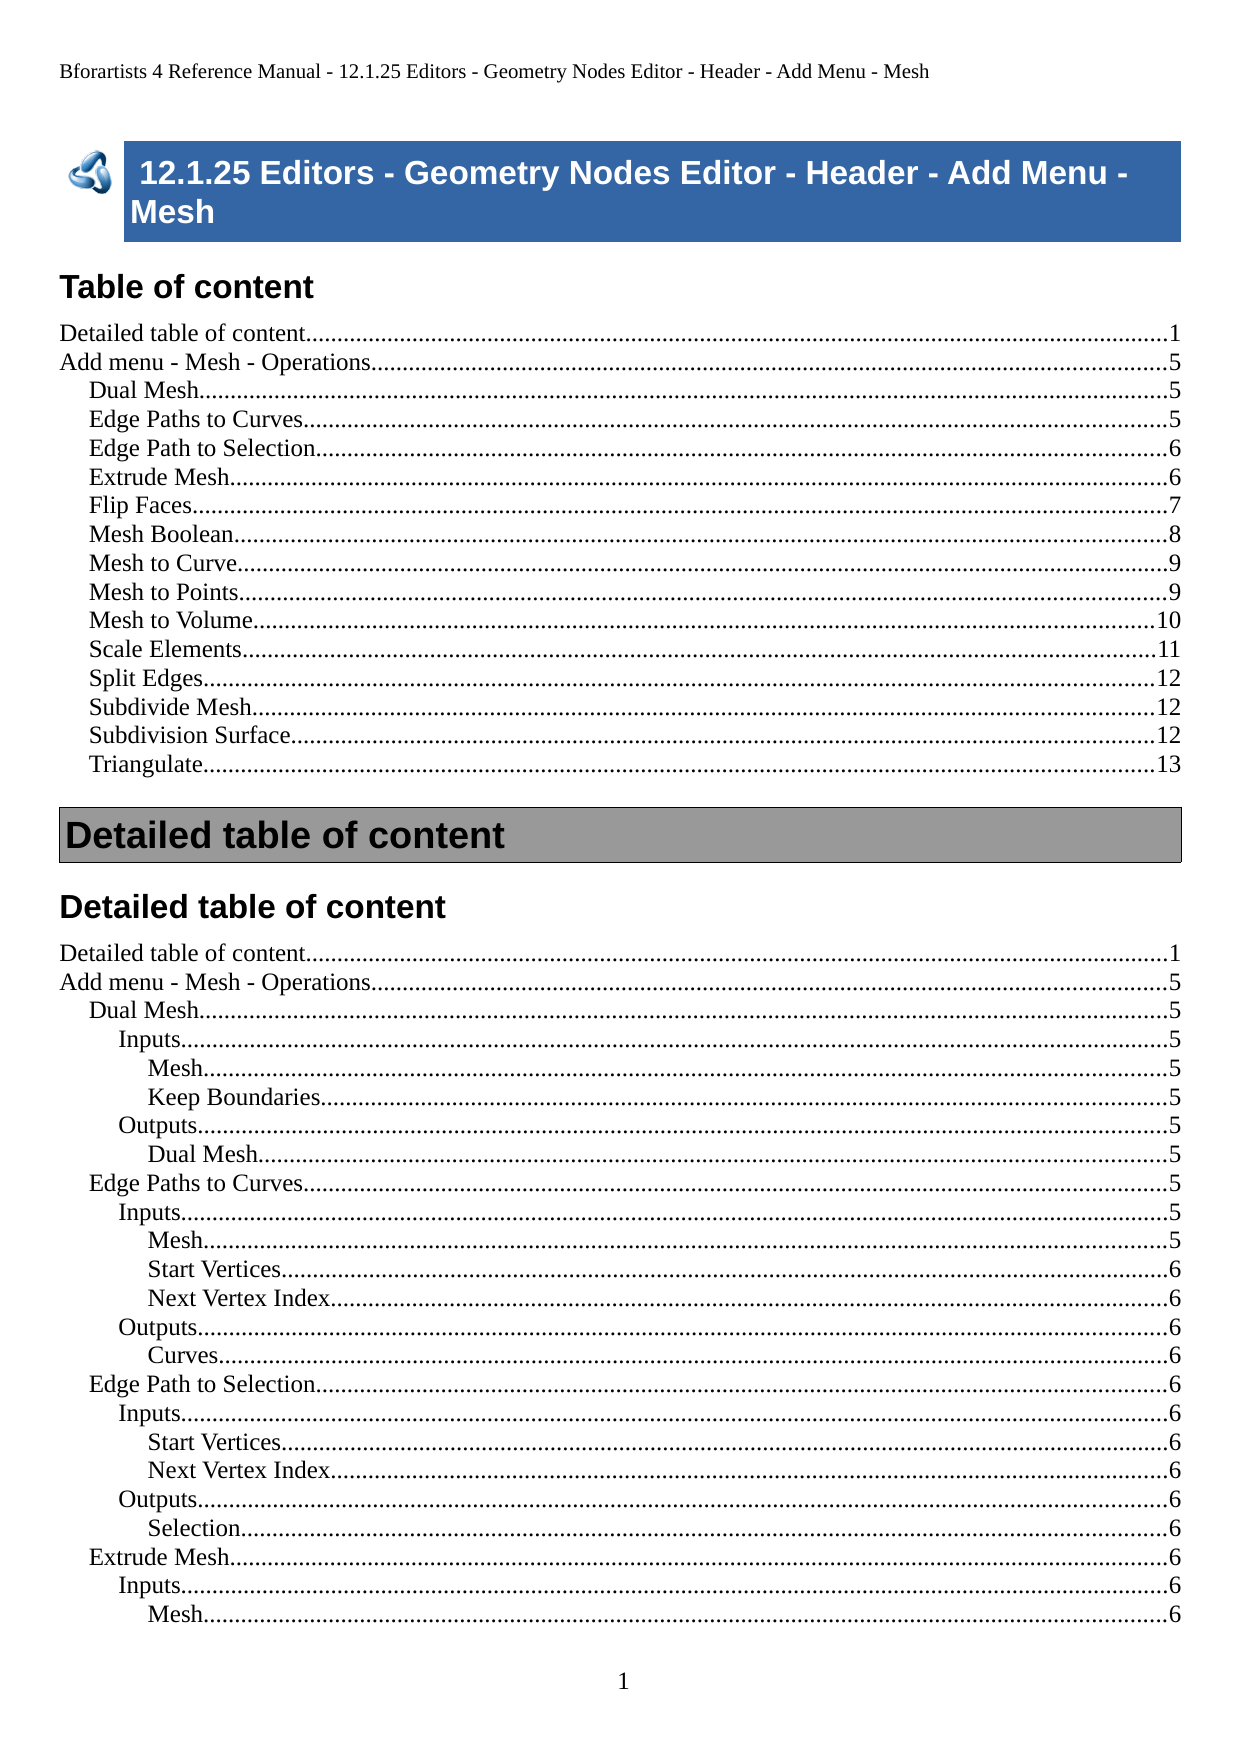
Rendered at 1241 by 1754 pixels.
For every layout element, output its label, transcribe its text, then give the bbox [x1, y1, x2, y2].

text Mesh 6 [147, 1599, 1181, 1628]
text Mesh 5 [147, 1053, 1181, 1082]
picture [65, 147, 114, 197]
text Edge Path to Selection 6 [88, 433, 1181, 462]
text Add menu - Mesh - Operations 5 [59, 347, 1181, 375]
text Curves 6 [147, 1340, 1181, 1369]
text Keep Boundaries 5 [147, 1082, 1181, 1110]
text Inputs 5 [118, 1197, 1181, 1225]
text Mesh Boolean 8 [88, 519, 1181, 548]
text Inputs 6 [118, 1570, 1181, 1599]
subtitle Table of content [59, 267, 1181, 305]
text Subdivide Mesh 12 [88, 692, 1181, 720]
text Flip Faces 7 [88, 490, 1181, 519]
text Mesh to Curve 9 [88, 548, 1181, 577]
text Start Vertices 6 [147, 1254, 1181, 1283]
text Edge Paths to Curves 5 [88, 1168, 1181, 1197]
table_header [59, 141, 124, 242]
text Detailed table of content 1 [59, 318, 1181, 347]
text Outputs 6 [118, 1312, 1181, 1340]
text Edge Paths to Curves 5 [88, 404, 1181, 433]
text Mesh to Volume 10 [88, 605, 1181, 634]
text Mesh to Points 9 [88, 577, 1181, 605]
text Outputs 6 [118, 1484, 1181, 1513]
text Dual Mesh 5 [88, 375, 1181, 404]
text Extrude Mesh 6 [88, 1542, 1181, 1570]
text Add menu - Mesh - Operations 5 [59, 967, 1181, 995]
text Outputs 5 [118, 1110, 1181, 1139]
text Next Vertex Index 6 [147, 1455, 1181, 1484]
text Inputs 6 [118, 1398, 1181, 1427]
subtitle Detailed table of content [59, 887, 1181, 925]
text Mesh 5 [147, 1225, 1181, 1254]
text Start Vertices 6 [147, 1427, 1181, 1455]
text Extrude Mesh 6 [88, 462, 1181, 490]
text Detailed table of content 1 [59, 938, 1181, 967]
table_header 12.1.25 Editors - Geometry Nodes Editor - Header - Add Menu - Mesh [124, 141, 1181, 242]
text Selection 6 [147, 1513, 1181, 1542]
table_header Detailed table of content [60, 808, 1181, 862]
text Edge Path to Selection 6 [88, 1369, 1181, 1398]
text Subdivision Surface 12 [88, 720, 1181, 749]
text Triangulate 13 [88, 749, 1181, 778]
text Scale Elements 11 [88, 634, 1181, 663]
text Next Vertex Index 6 [147, 1283, 1181, 1312]
text Dual Mesh 5 [88, 995, 1181, 1024]
text Dual Mesh 5 [147, 1139, 1181, 1168]
text Split Edges 12 [88, 663, 1181, 692]
text Inputs 5 [118, 1024, 1181, 1053]
